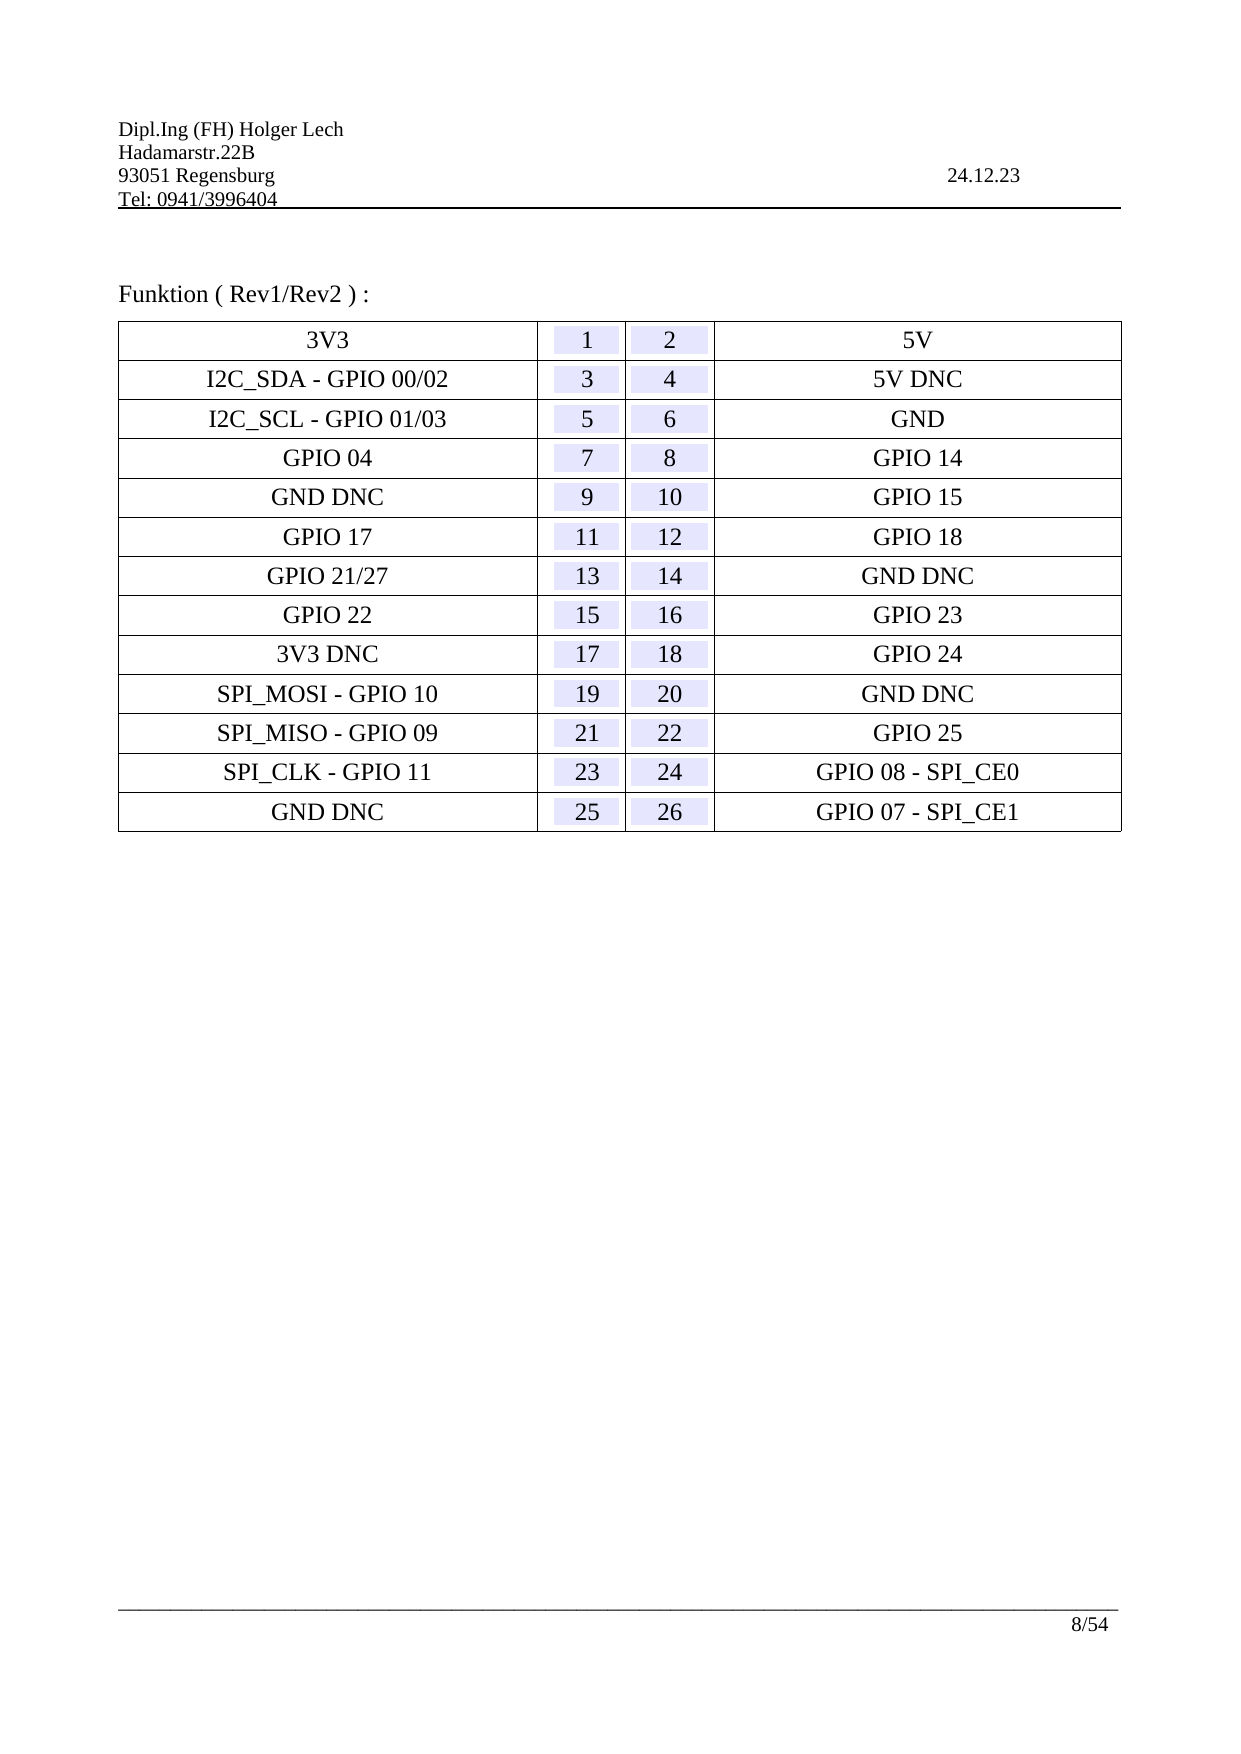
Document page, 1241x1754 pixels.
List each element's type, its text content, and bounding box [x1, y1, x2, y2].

table_cell 3V3 DNC [119, 636, 537, 674]
table_cell GPIO 17 [119, 518, 537, 556]
table_cell I2C_SCL - GPIO 01/03 [119, 400, 537, 438]
table_header 1 [538, 322, 625, 360]
text Funktion ( Rev1/Rev2 ) : [118, 280, 1122, 308]
table_cell GPIO 22 [119, 596, 537, 635]
table_cell GND DNC [715, 675, 1121, 713]
table_header 5V [715, 322, 1121, 360]
table_cell 24 [626, 754, 714, 792]
table_header 3V3 [119, 322, 537, 360]
table_cell 17 [538, 636, 625, 674]
table_cell 13 [538, 557, 625, 595]
table_cell 19 [538, 675, 625, 713]
table_cell 4 [626, 361, 714, 399]
table_cell GPIO 15 [715, 479, 1121, 517]
table_cell I2C_SDA - GPIO 00/02 [119, 361, 537, 399]
table_cell 26 [626, 793, 714, 831]
table_cell 3 [538, 361, 625, 399]
table_cell GPIO 08 - SPI_CE0 [715, 754, 1121, 792]
table_cell 25 [538, 793, 625, 831]
table_cell 6 [626, 400, 714, 438]
table_cell GPIO 25 [715, 714, 1121, 752]
table_cell SPI_CLK - GPIO 11 [119, 754, 537, 792]
table_cell 7 [538, 439, 625, 478]
table_cell 11 [538, 518, 625, 556]
table_cell SPI_MISO - GPIO 09 [119, 714, 537, 752]
table_cell GPIO 18 [715, 518, 1121, 556]
table_cell GPIO 21/27 [119, 557, 537, 595]
table_cell GPIO 04 [119, 439, 537, 478]
table_cell 12 [626, 518, 714, 556]
table_cell 21 [538, 714, 625, 752]
table_header 2 [626, 322, 714, 360]
table_cell GND DNC [119, 793, 537, 831]
table_cell GPIO 07 - SPI_CE1 [715, 793, 1121, 831]
table_cell 14 [626, 557, 714, 595]
table_cell GND DNC [119, 479, 537, 517]
table_cell 9 [538, 479, 625, 517]
table_cell 16 [626, 596, 714, 635]
table_cell SPI_MOSI - GPIO 10 [119, 675, 537, 713]
table_cell GPIO 23 [715, 596, 1121, 635]
table_cell 5V DNC [715, 361, 1121, 399]
table_cell 22 [626, 714, 714, 752]
table_cell 8 [626, 439, 714, 478]
table_cell 20 [626, 675, 714, 713]
table_cell 5 [538, 400, 625, 438]
table_cell GPIO 14 [715, 439, 1121, 478]
table_cell 18 [626, 636, 714, 674]
table_cell GPIO 24 [715, 636, 1121, 674]
table_cell 10 [626, 479, 714, 517]
table_cell 23 [538, 754, 625, 792]
table_cell 15 [538, 596, 625, 635]
table_cell GND [715, 400, 1121, 438]
table_cell GND DNC [715, 557, 1121, 595]
